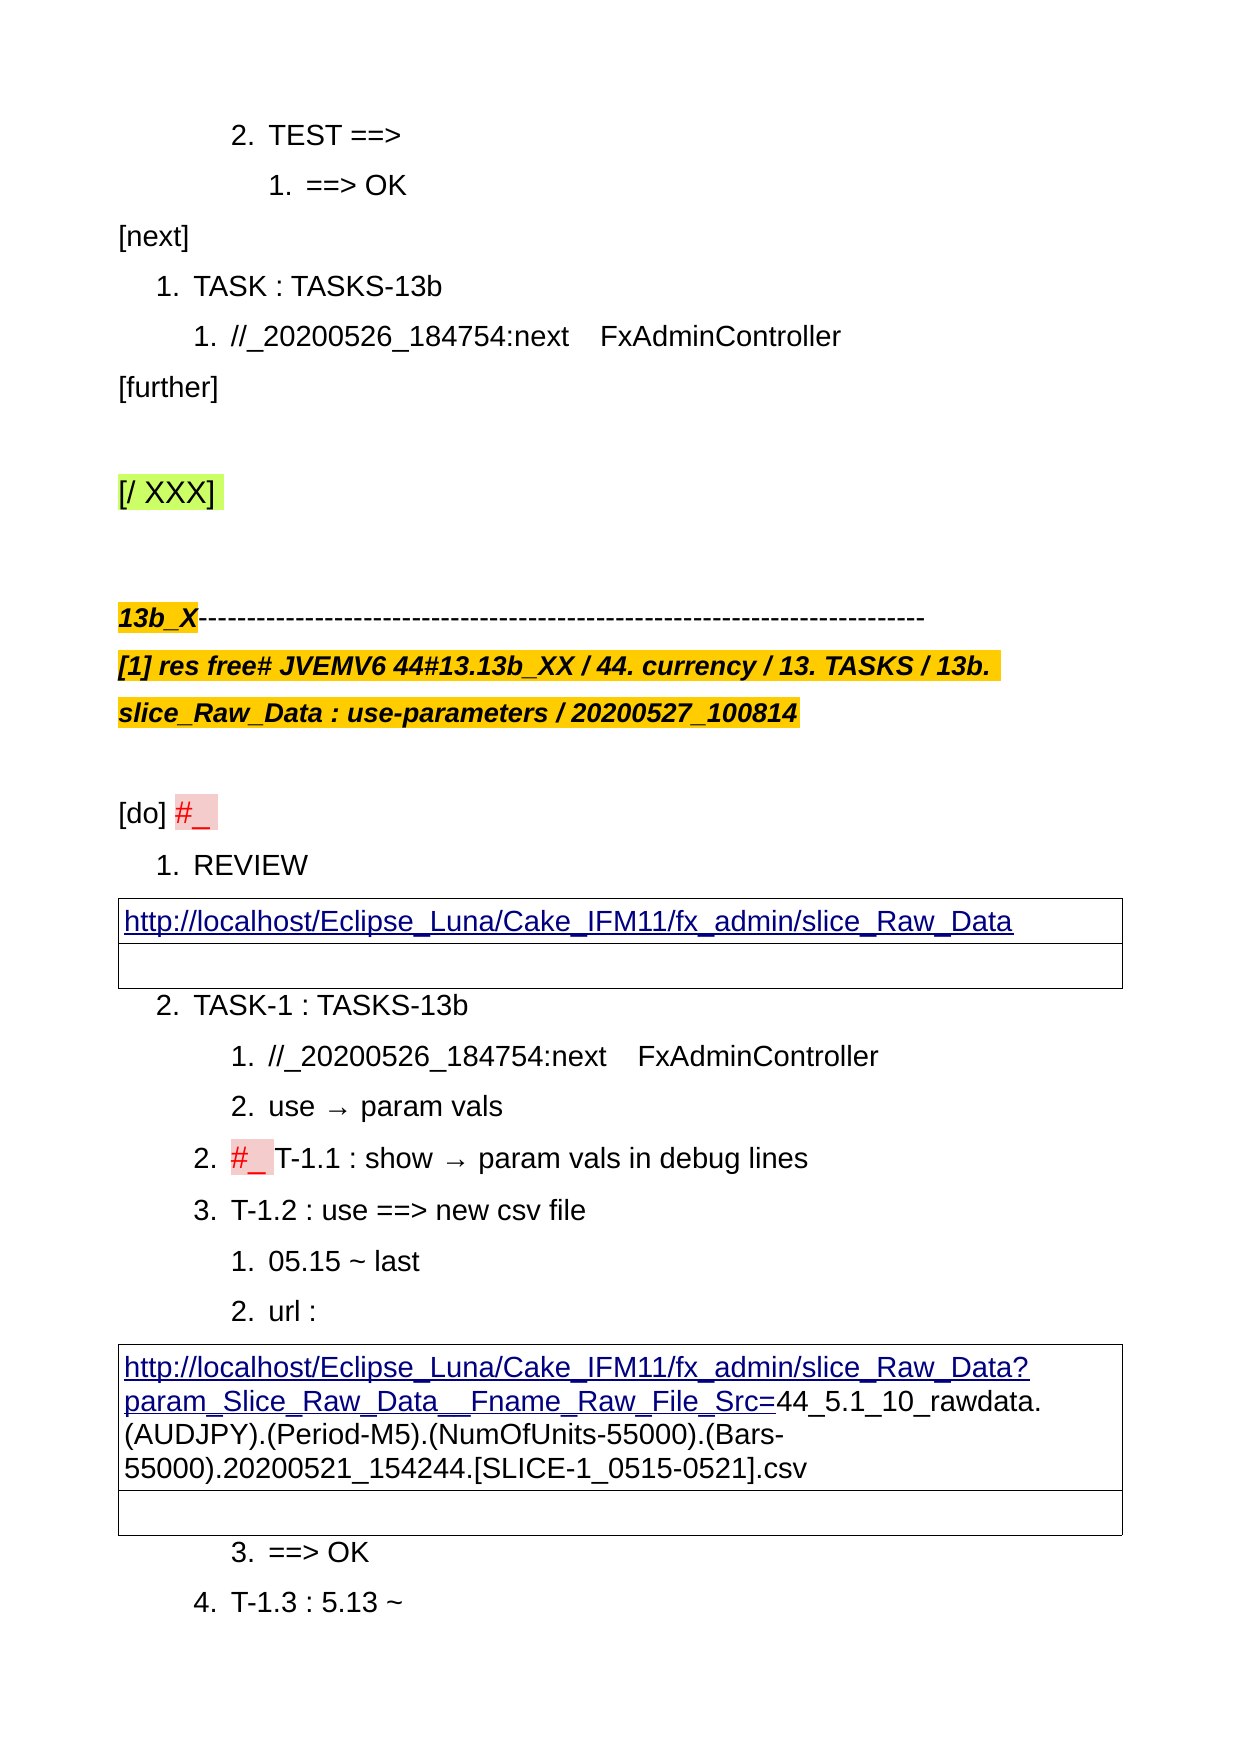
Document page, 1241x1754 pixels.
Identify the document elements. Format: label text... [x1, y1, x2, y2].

list //_20200526_184754:next FxAdminController [193, 319, 1122, 353]
text [1] res free# JVEMV6 44#13.13b_XX / 44. currency / 13. TASKS / 13b. slice_Raw_Data : use-parameters / 20200527_100814 [118, 650, 1122, 728]
text [do] #_ [118, 794, 1122, 830]
list url : [231, 1294, 1122, 1327]
table_cell [119, 944, 1122, 988]
list T-1.2 : use ==> new csv file [193, 1193, 1122, 1227]
table_header http://localhost/Eclipse_Luna/Cake_IFM11/fx_admin/slice_Raw_Data?param_Slice_Raw_Data__Fname_Raw_File_Src=44_5.1_10_rawdata.(AUDJPY).(Period-M5).(NumOfUnits-55000).(Bars-55000).20200521_154244.[SLICE-1_0515-0521].csv [119, 1345, 1122, 1490]
table_header http://localhost/Eclipse_Luna/Cake_IFM11/fx_admin/slice_Raw_Data [119, 899, 1122, 943]
table_cell [119, 1491, 1122, 1535]
text [/ XXX] [118, 420, 1122, 510]
list T-1.3 : 5.13 ~ [193, 1585, 1122, 1619]
list ==> OK [231, 1536, 1122, 1569]
list TASK-1 : TASKS-13b [156, 989, 1122, 1022]
text [next] [118, 219, 1122, 252]
list ==> OK [268, 168, 1122, 202]
list //_20200526_184754:next FxAdminController [231, 1039, 1122, 1072]
list REVIEW [156, 848, 1122, 881]
list TEST ==> [231, 118, 1122, 152]
text [further] [118, 370, 1122, 403]
list 05.15 ~ last [231, 1243, 1122, 1277]
list use → param vals [231, 1089, 1122, 1123]
list TASK : TASKS-13b [156, 269, 1122, 303]
text 13b_X--------------------------------------------------------------------------- [118, 599, 1122, 633]
list #_ T-1.1 : show → param vals in debug lines [193, 1139, 1122, 1175]
